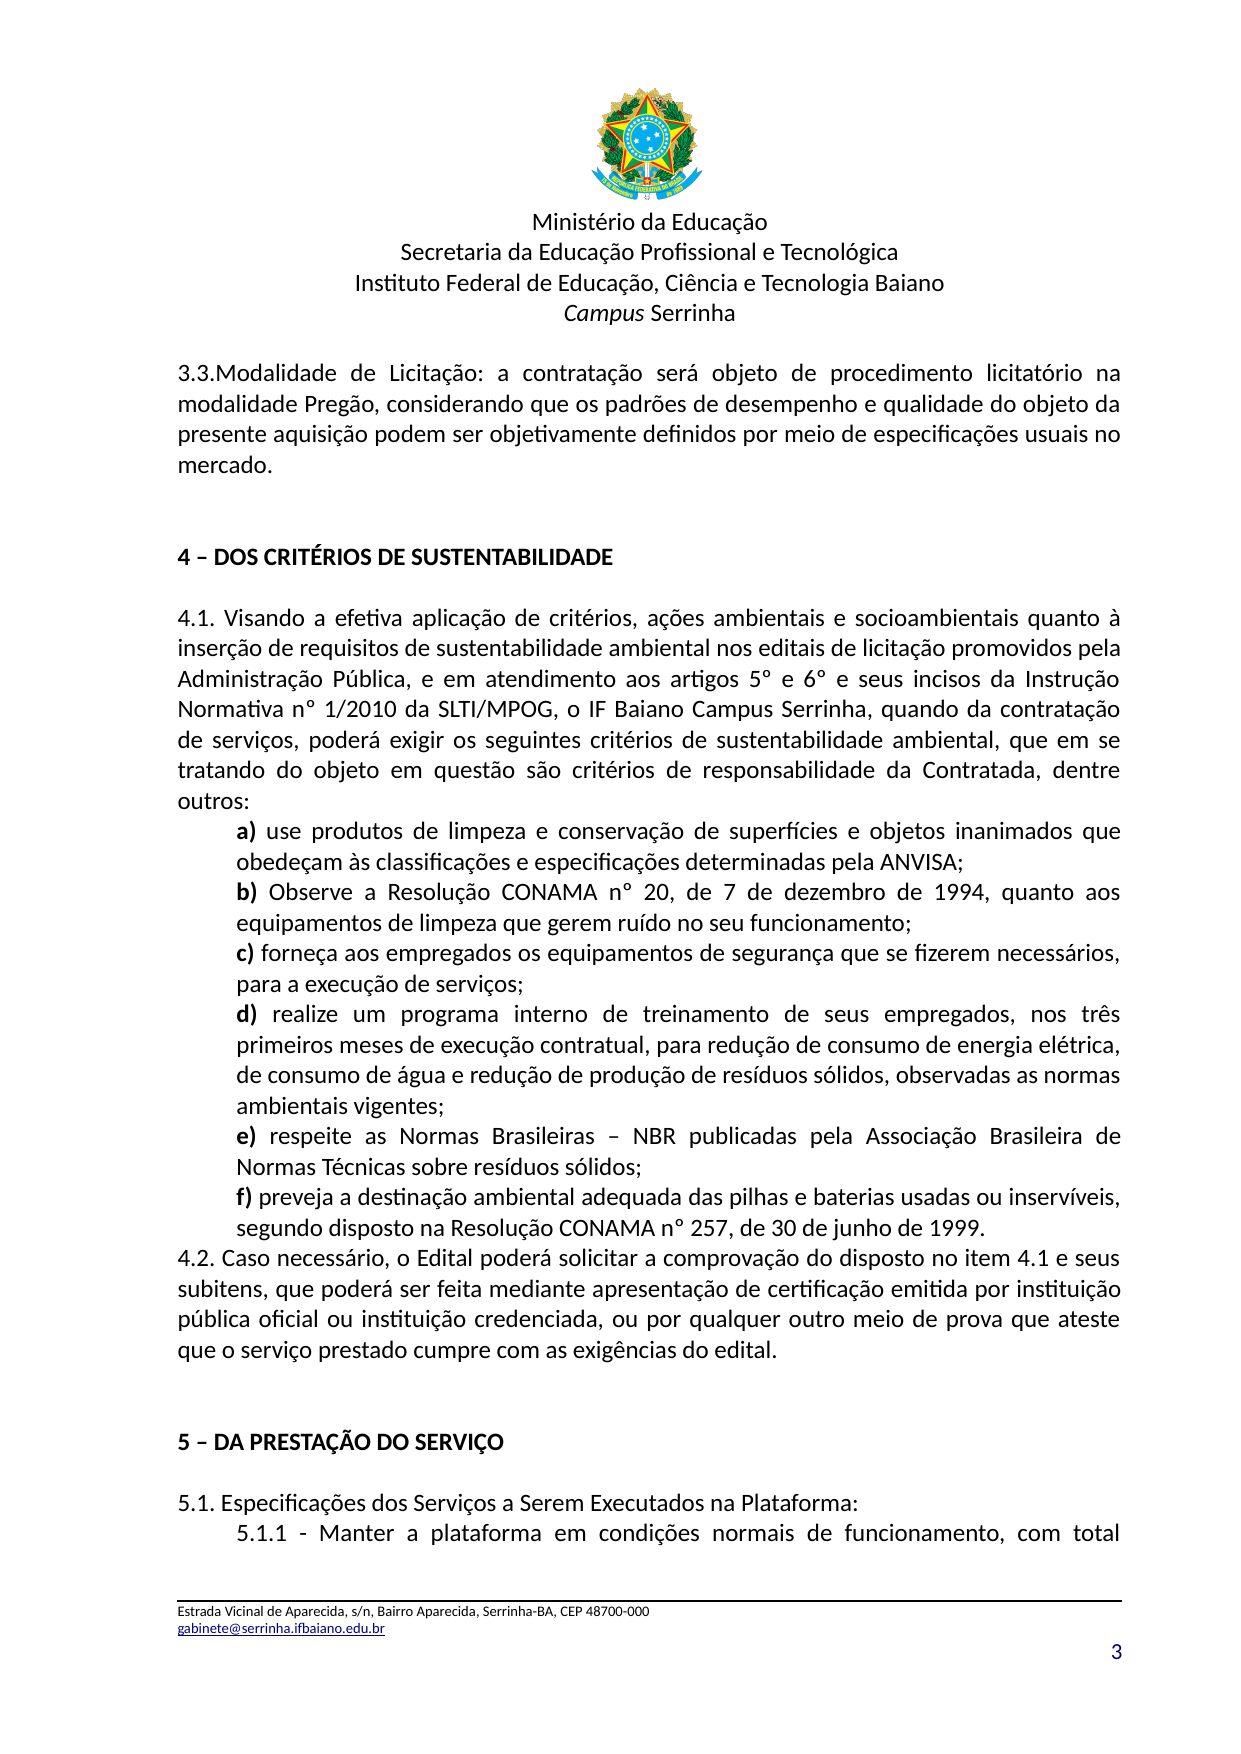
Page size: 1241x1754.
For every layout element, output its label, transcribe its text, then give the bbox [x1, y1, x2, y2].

text f) preveja a destinação ambiental adequada das pilhas e baterias usadas ou inservíveis, segundo disposto na Resolução CONAMA nº 257, de 30 de junho de 1999. [236, 1182, 1122, 1243]
text e) respeite as Normas Brasileiras – NBR publicadas pela Associação Brasileira de Normas Técnicas sobre resíduos sólidos; [236, 1121, 1122, 1182]
text 5.1.1 - Manter a plataforma em condições normais de funcionamento, com total [236, 1517, 1122, 1548]
text 4.1. Visando a efetiva aplicação de critérios, ações ambientais e socioambientais quanto à inserção de requisitos de sustentabilidade ambiental nos editais de licitação promovidos pela Administração Pública, e em atendimento aos artigos 5º e 6º e seus incisos da Instrução Normativa nº 1/2010 da SLTI/MPOG, o IF Baiano Campus Serrinha, quando da contratação de serviços, poderá exigir os seguintes critérios de sustentabilidade ambiental, que em se tratando do objeto em questão são critérios de responsabilidade da Contratada, dentre outros: [177, 602, 1122, 815]
text 3.3.Modalidade de Licitação: a contratação será objeto de procedimento licitatório na modalidade Pregão, considerando que os padrões de desempenho e qualidade do objeto da presente aquisição podem ser objetivamente definidos por meio de especificações usuais no mercado. [177, 357, 1122, 479]
text 5.1. Especificações dos Serviços a Serem Executados na Plataforma: [177, 1487, 1122, 1517]
text d) realize um programa interno de treinamento de seus empregados, nos três primeiros meses de execução contratual, para redução de consumo de energia elétrica, de consumo de água e redução de produção de resíduos sólidos, observadas as normas ambientais vigentes; [236, 998, 1122, 1121]
text 4 – DOS CRITÉRIOS DE SUSTENTABILIDADE [177, 541, 1122, 571]
text b) Observe a Resolução CONAMA nº 20, de 7 de dezembro de 1994, quanto aos equipamentos de limpeza que gerem ruído no seu funcionamento; [236, 876, 1122, 937]
text 4.2. Caso necessário, o Edital poderá solicitar a comprovação do disposto no item 4.1 e seus subitens, que poderá ser feita mediante apresentação de certificação emitida por instituição pública oficial ou instituição credenciada, ou por qualquer outro meio de prova que ateste que o serviço prestado cumpre com as exigências do edital. [177, 1243, 1122, 1365]
text c) forneça aos empregados os equipamentos de segurança que se fizerem necessários, para a execução de serviços; [236, 937, 1122, 998]
picture [591, 88, 703, 200]
picture [670, 177, 684, 186]
text a) use produtos de limpeza e conservação de superfícies e objetos inanimados que obedeçam às classificações e especificações determinadas pela ANVISA; [236, 815, 1122, 876]
picture [610, 177, 632, 196]
text 5 – DA PRESTAÇÃO DO SERVIÇO [177, 1426, 1122, 1456]
